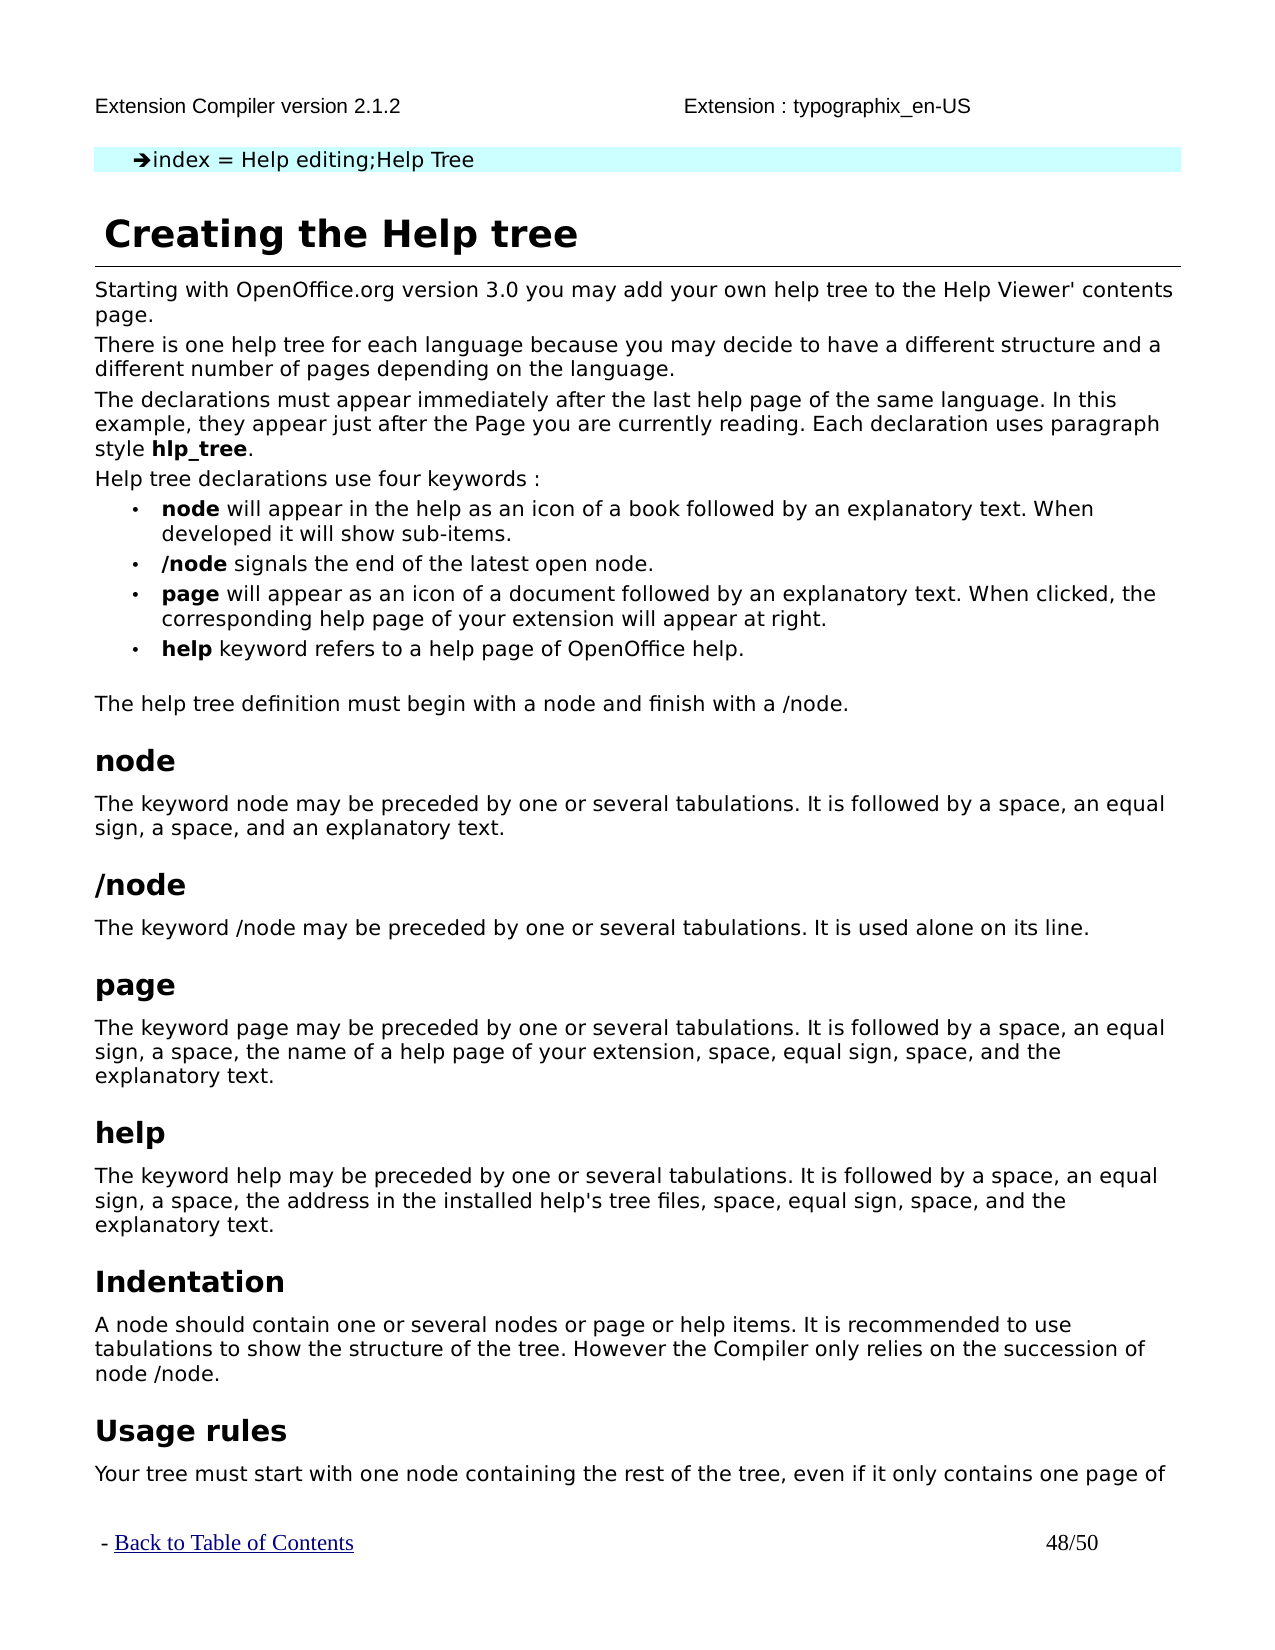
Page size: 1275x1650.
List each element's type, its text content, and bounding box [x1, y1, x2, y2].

text node [94, 744, 1181, 778]
text The declarations must appear immediately after the last help page of the same language. In this example, they appear just after the Page you are currently reading. Each declaration uses paragraph style hlp_tree. [94, 388, 1181, 461]
text /node [94, 868, 1181, 902]
text page [94, 968, 1181, 1002]
text The keyword help may be preceded by one or several tabulations. It is followed by a space, an equal sign, a space, the address in the installed help's tree files, space, equal sign, space, and the explanatory text. [94, 1164, 1181, 1238]
list index = Help editing;Help Tree [94, 147, 1181, 172]
list help keyword refers to a help page of OpenOffice help. [132, 637, 1181, 662]
text There is one help tree for each language because you may decide to have a different structure and a different number of pages depending on the language. [94, 333, 1181, 382]
text help [94, 1117, 1181, 1151]
list node will appear in the help as an icon of a book followed by an explanatory text. When developed it will show sub-items. [132, 497, 1181, 546]
text Help tree declarations use four keywords : [94, 467, 1181, 491]
text Starting with OpenOffice.org version 3.0 you may add your own help tree to the Help Viewer' contents page. [94, 278, 1181, 327]
list page will appear as an icon of a document followed by an explanatory text. When clicked, the corresponding help page of your extension will appear at right. [132, 582, 1181, 631]
text The help tree definition must begin with a node and finish with a /node. [94, 667, 1181, 716]
text Your tree must start with one node containing the rest of the tree, even if it only contains one page of [94, 1461, 1181, 1486]
text Usage rules [94, 1414, 1181, 1448]
text The keyword page may be preceded by one or several tabulations. It is followed by a space, an equal sign, a space, the name of a help page of your extension, space, equal sign, space, and the explanatory text. [94, 1016, 1181, 1089]
text Creating the Help tree [94, 203, 1181, 266]
list /node signals the end of the latest open node. [132, 552, 1181, 577]
text Indentation [94, 1265, 1181, 1299]
text A node should contain one or several nodes or page or help items. It is recommended to use tabulations to show the structure of the tree. However the Compiler only relies on the succession of node /node. [94, 1313, 1181, 1386]
text The keyword /node may be preceded by one or several tabulations. It is used alone on its line. [94, 916, 1181, 940]
text The keyword node may be preceded by one or several tabulations. It is followed by a space, an equal sign, a space, and an explanatory text. [94, 792, 1181, 841]
